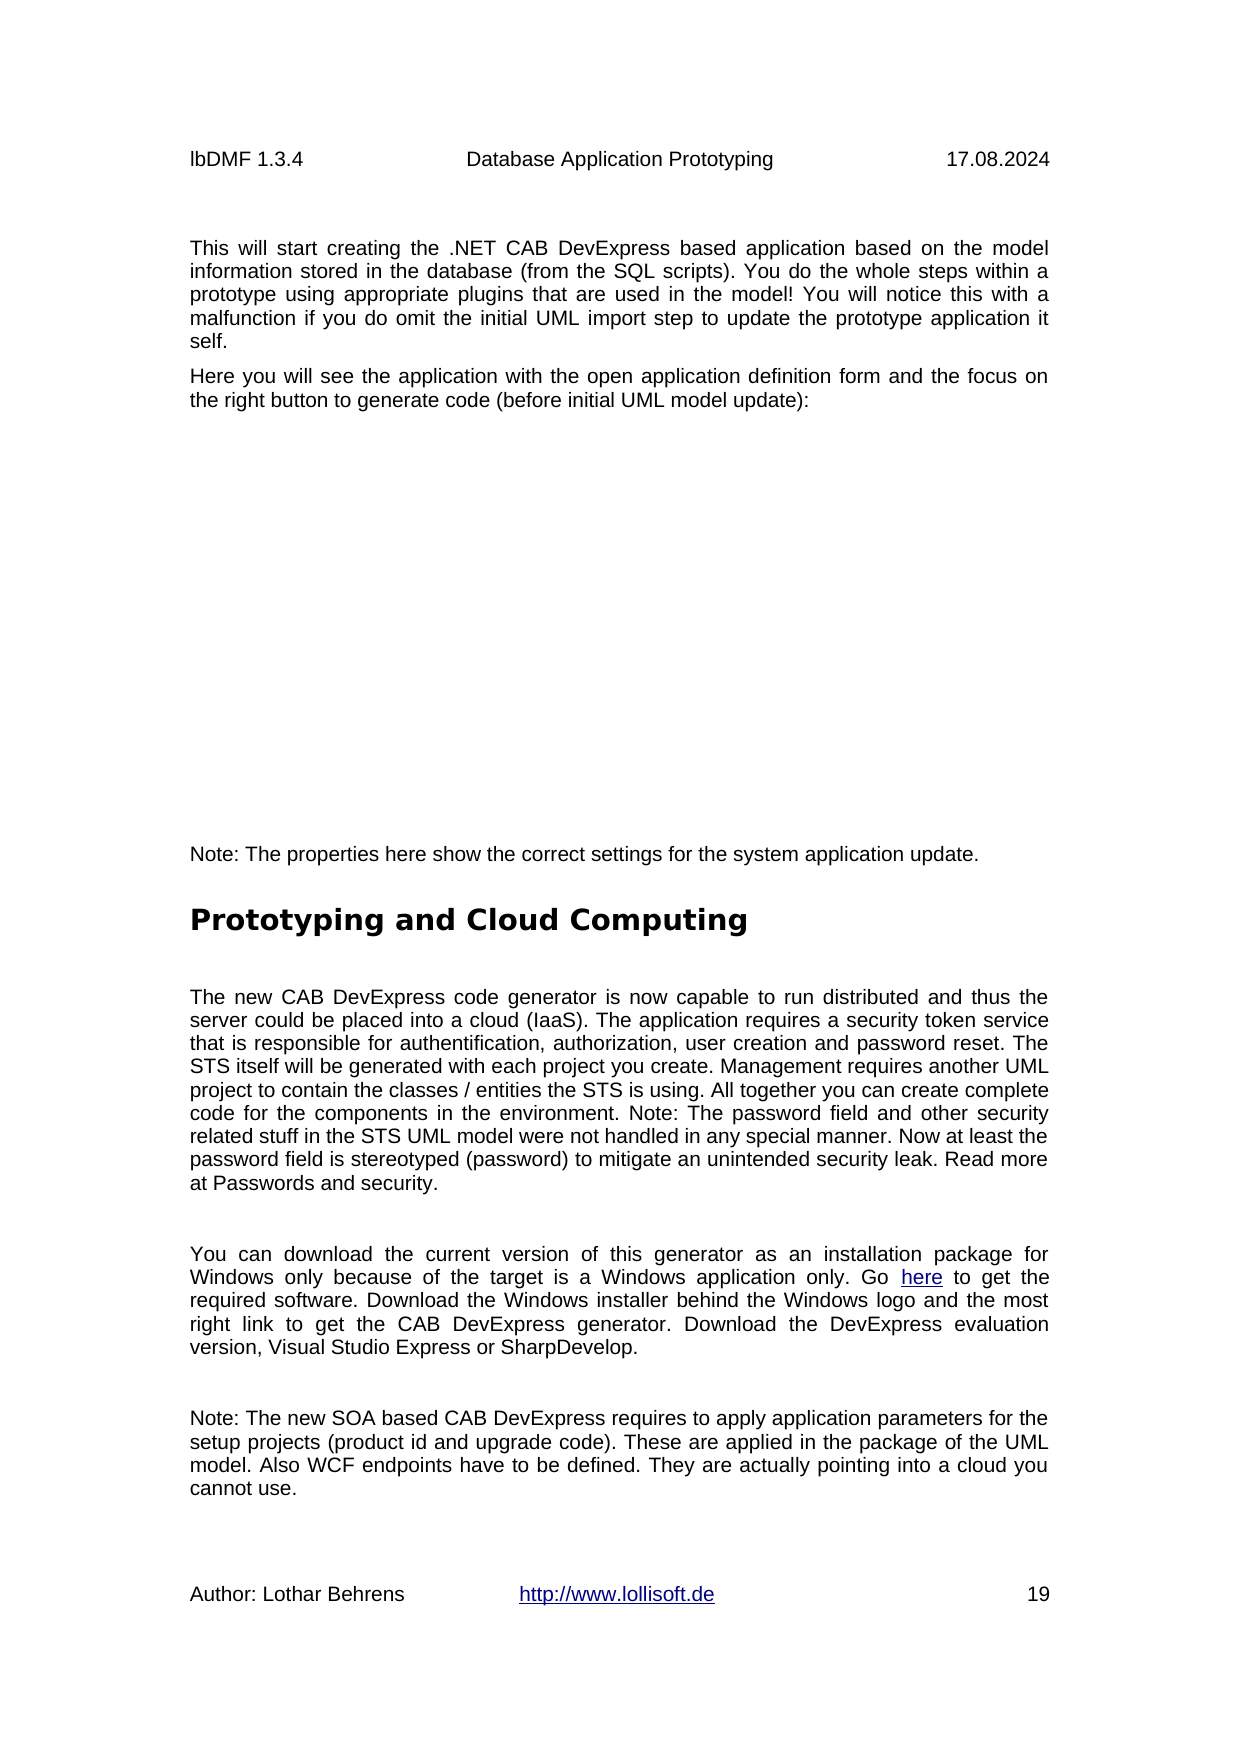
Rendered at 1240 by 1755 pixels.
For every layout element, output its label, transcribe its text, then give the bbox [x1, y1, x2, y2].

text Note: The properties here show the correct settings for the system application update. [189, 842, 1050, 866]
text This will start creating the .NET CAB DevExpress based application based on the model information stored in the database (from the SQL scripts). You do the whole steps within a prototype using appropriate plugins that are used in the model! You will notice this with a malfunction if you do omit the initial UML import step to update the prototype application it self. [189, 236, 1050, 352]
text Here you will see the application with the open application definition form and the focus on the right button to generate code (before initial UML model update): [189, 365, 1050, 411]
subtitle Prototyping and Cloud Computing [189, 903, 1050, 937]
text Note: The new SOA based CAB DevExpress requires to apply application parameters for the setup projects (product id and upgrade code). These are applied in the package of the UML model. Also WCF endpoints have to be defined. They are actually pointing into a cloud you cannot use. [189, 1407, 1050, 1500]
text The new CAB DevExpress code generator is now capable to run distributed and thus the server could be placed into a cloud (IaaS). The application requires a security token service that is responsible for authentification, authorization, user creation and password reset. The STS itself will be generated with each project you create. Management requires another UML project to contain the classes / entities the STS is using. All together you can create complete code for the components in the environment. Note: The password field and other security related stuff in the STS UML model were not handled in any special manner. Now at least the password field is stereotyped (password) to mitigate an unintended security leak. Read more at Passwords and security. [189, 985, 1050, 1194]
text You can download the current version of this generator as an installation package for Windows only because of the target is a Windows application only. Go here to get the required software. Download the Windows installer behind the Windows logo and the most right link to get the CAB DevExpress generator. Download the DevExpress evaluation version, Visual Studio Express or SharpDevelop. [189, 1243, 1050, 1359]
